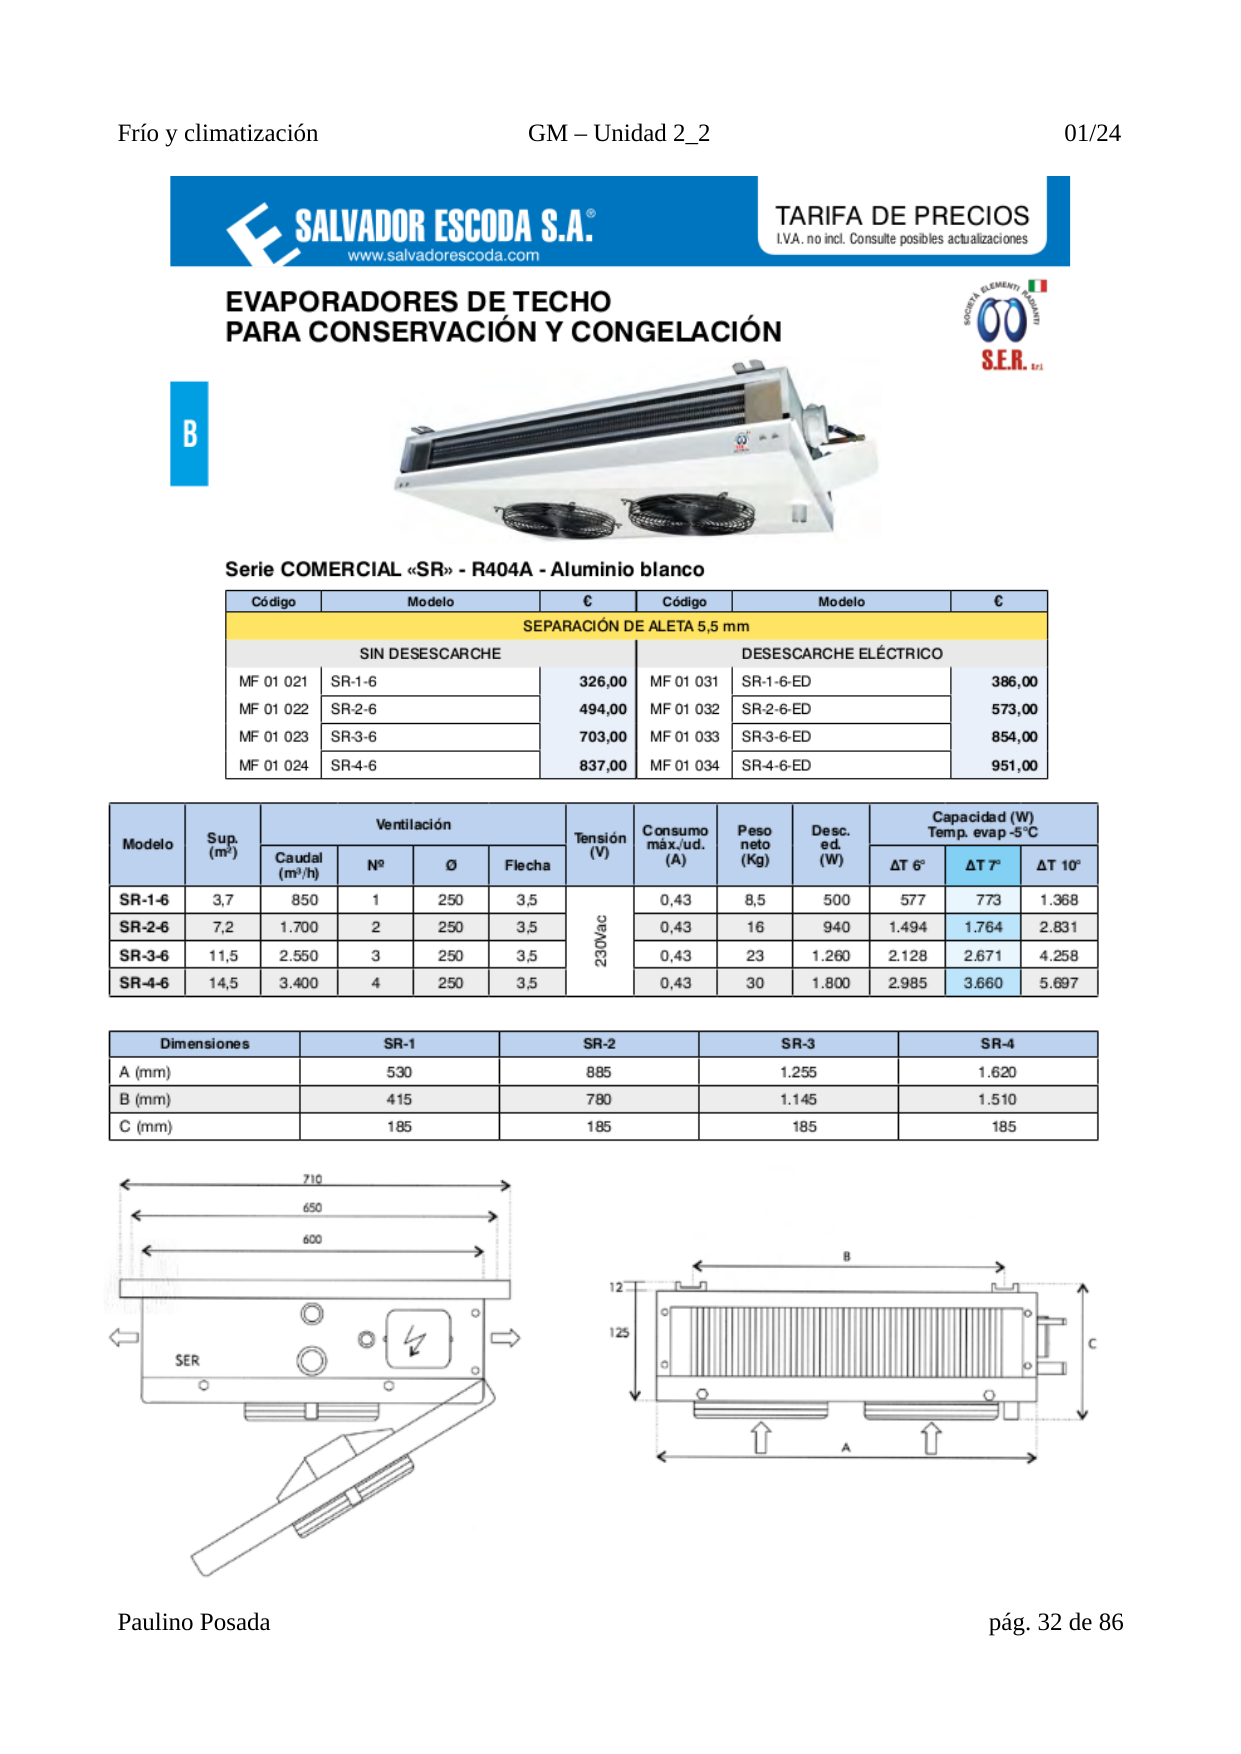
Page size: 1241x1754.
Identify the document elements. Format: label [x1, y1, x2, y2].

picture [170, 176, 1071, 787]
picture [184, 420, 197, 446]
picture [103, 798, 1108, 1590]
